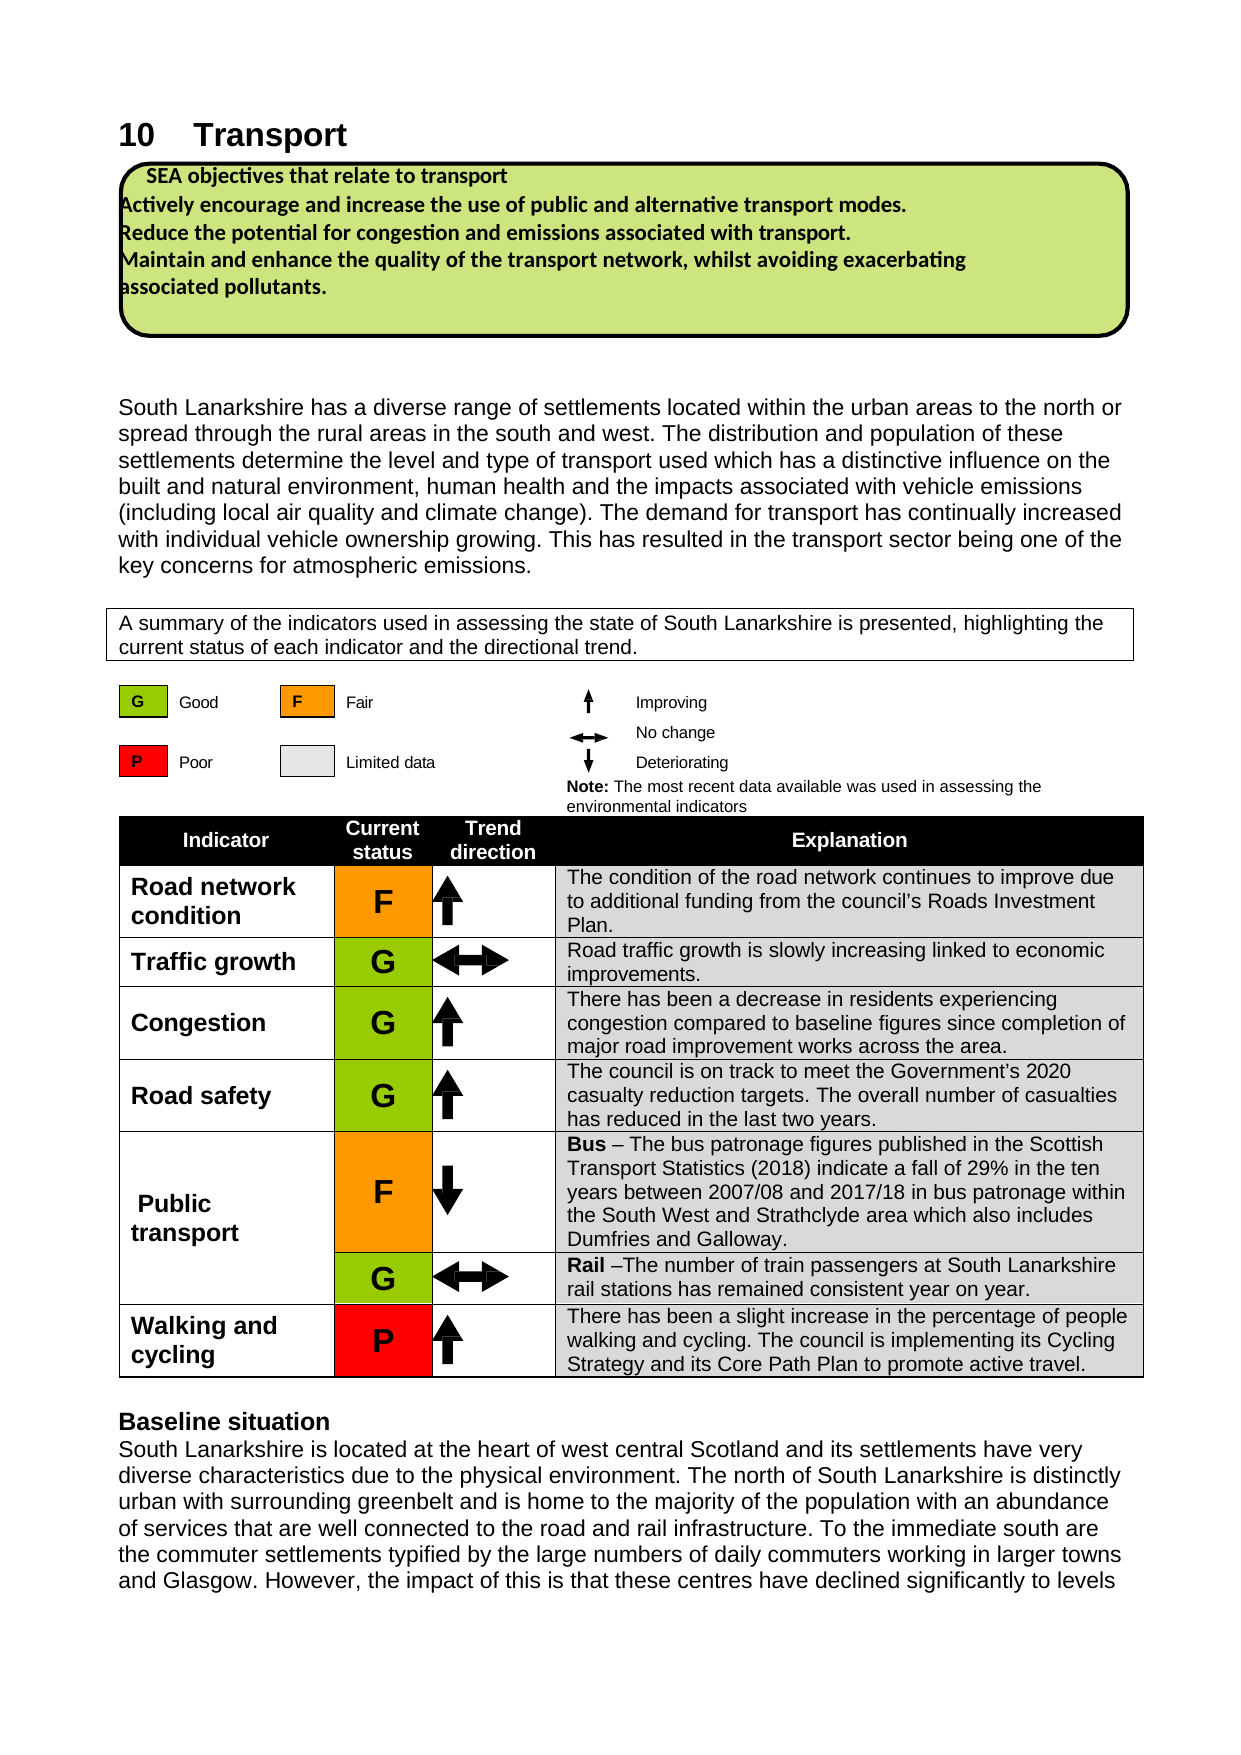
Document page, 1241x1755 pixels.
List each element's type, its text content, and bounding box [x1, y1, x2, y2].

table_cell P [335, 1305, 432, 1376]
subtitle Transport [118, 116, 1196, 154]
table_cell Road network condition [120, 866, 334, 937]
text Note: The most recent data available was used in assessing the environmental indicators [566, 777, 1118, 816]
table_cell G [335, 1253, 432, 1303]
table_cell Bus – The bus patronage figures published in the Scottish Transport Statistics (2018) indicate a fall of 29% in the ten years between 2007/08 and 2017/18 in bus patronage within the South West and Strathclyde area which also includes Dumfries and Galloway. [556, 1132, 1143, 1252]
text South Lanarkshire is located at the heart of west central Scotland and its settlements have very diverse characteristics due to the physical environment. The north of South Lanarkshire is distinctly urban with surrounding greenbelt and is home to the majority of the population with an abundance of services that are well connected to the road and rail infrastructure. To the immediate south are the commuter settlements typified by the large numbers of daily commuters working in larger towns and Glasgow. However, the impact of this is that these centres have declined significantly to levels [118, 1436, 1122, 1594]
table_cell [433, 1132, 555, 1252]
table_cell [433, 1253, 555, 1303]
table_cell [168, 716, 281, 745]
table_header Explanation [556, 816, 1143, 865]
table_cell [433, 1060, 555, 1131]
text South Lanarkshire has a diverse range of settlements located within the urban areas to the north or spread through the rural areas in the south and west. The distribution and population of these settlements determine the level and type of transport used which has a distinctive influence on the built and natural environment, human health and the impacts associated with vehicle emissions (including local air quality and climate change). The demand for transport has continually increased with individual vehicle ownership growing. This has resulted in the transport sector being one of the key concerns for atmospheric emissions. [118, 394, 1122, 578]
table_cell Limited data [335, 745, 536, 776]
text A summary of the indicators used in assessing the state of South Lanarkshire is presented, highlighting the current status of each indicator and the directional trend. [118, 611, 1133, 659]
table_cell [433, 1305, 555, 1376]
table_header Indicator [120, 816, 334, 865]
table_cell G [335, 1060, 432, 1131]
table_cell G [335, 938, 432, 986]
table_cell Poor [168, 745, 280, 776]
table_cell [433, 987, 555, 1059]
table_cell [433, 866, 555, 937]
table_cell [119, 718, 167, 745]
table_header Trend direction [433, 816, 555, 865]
table_cell Road traffic growth is slowly increasing linked to economic improvements. [556, 938, 1143, 986]
table_header F [281, 686, 334, 716]
table_cell [281, 746, 334, 776]
table_header G [120, 686, 167, 716]
table_cell G [335, 987, 432, 1059]
table_cell [335, 716, 536, 745]
table_cell Rail –The number of train passengers at South Lanarkshire rail stations has remained consistent year on year. [556, 1253, 1143, 1303]
table_cell The condition of the road network continues to improve due to additional funding from the council’s Roads Investment Plan. [556, 866, 1143, 937]
table_cell Congestion [120, 987, 334, 1059]
table_cell There has been a decrease in residents experiencing congestion compared to baseline figures since completion of major road improvement works across the area. [556, 987, 1143, 1059]
table_cell F [335, 866, 432, 937]
table_cell P [120, 746, 167, 776]
table_cell Public transport [120, 1132, 334, 1303]
table_cell No change [536, 716, 736, 745]
table_header Current status [335, 816, 432, 865]
subtitle Baseline situation [118, 1407, 1196, 1435]
table_cell Traffic growth [120, 938, 334, 986]
table_header Fair [335, 685, 536, 716]
table_cell Walking and cycling [120, 1305, 334, 1376]
table_cell Deteriorating [536, 745, 736, 776]
table_cell F [335, 1132, 432, 1252]
table_cell The council is on track to meet the Government’s 2020 casualty reduction targets. The overall number of casualties has reduced in the last two years. [556, 1060, 1143, 1131]
table_cell [433, 938, 555, 986]
table_cell Road safety [120, 1060, 334, 1131]
table_cell There has been a slight increase in the percentage of people walking and cycling. The council is implementing its Cycling Strategy and its Core Path Plan to promote active travel. [556, 1305, 1143, 1376]
table_cell [281, 718, 334, 745]
table_header Improving [536, 685, 736, 716]
table_header Good [168, 685, 280, 716]
